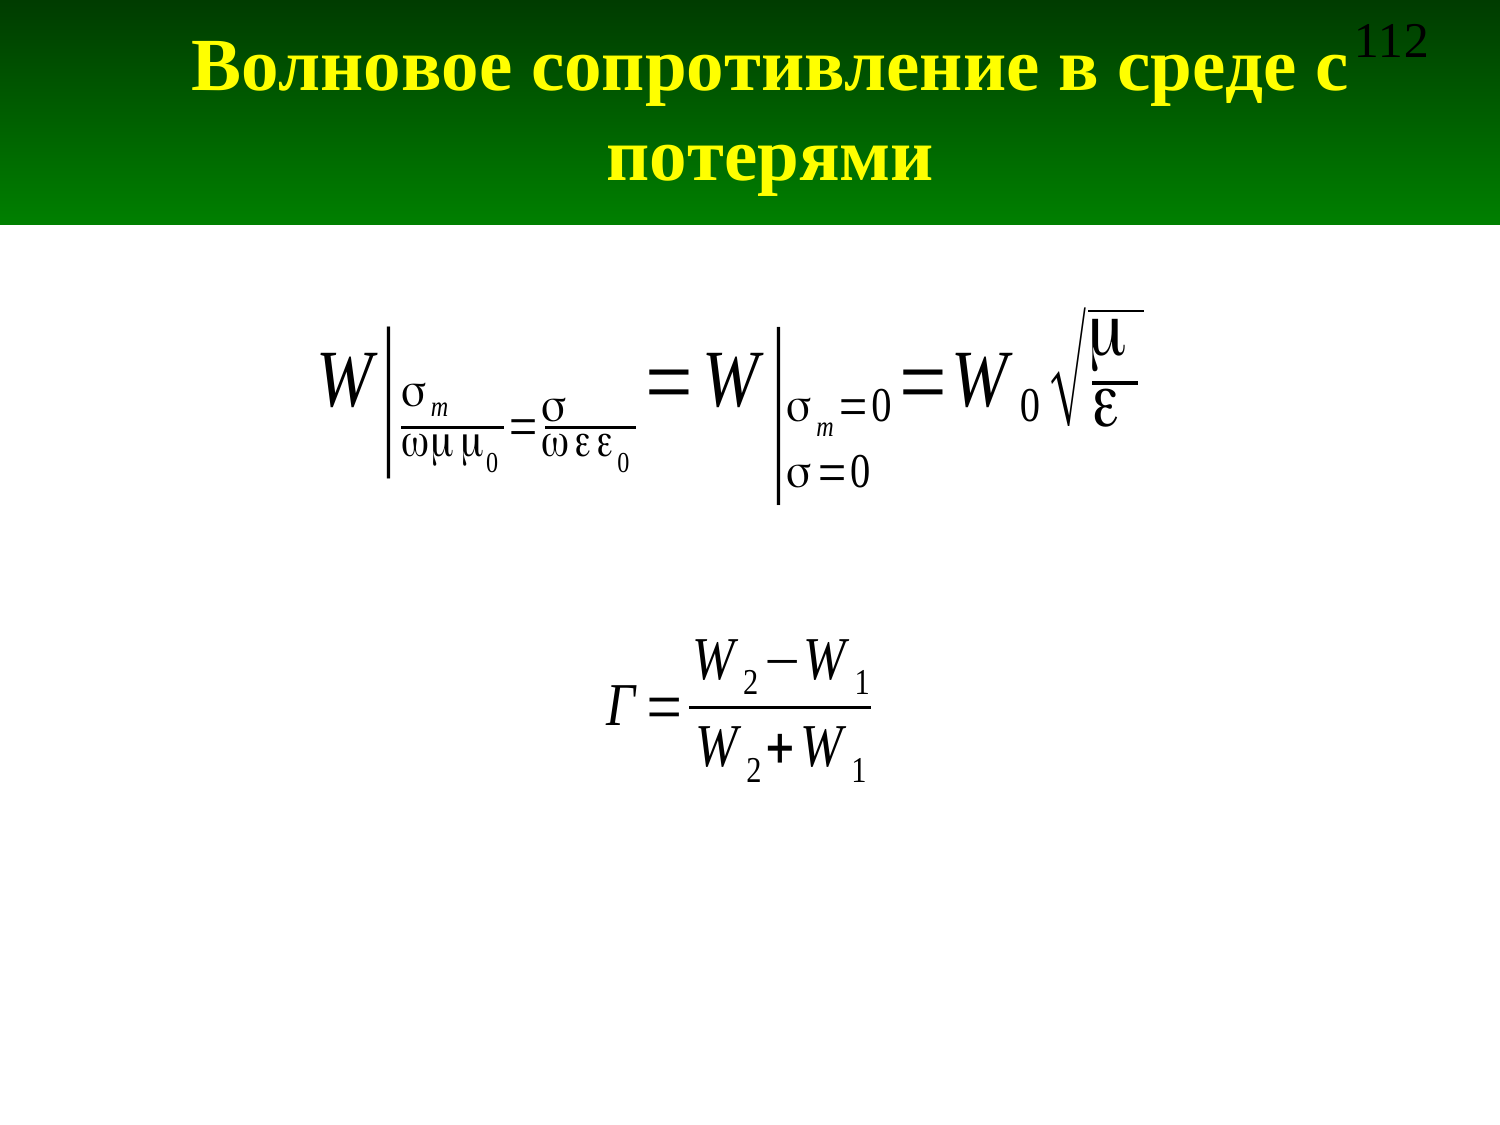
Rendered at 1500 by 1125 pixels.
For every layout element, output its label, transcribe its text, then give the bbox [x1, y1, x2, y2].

title Волновое сопротивление в среде с потерями [100, 7, 1441, 204]
chart [295, 304, 1160, 508]
chart [590, 625, 887, 791]
